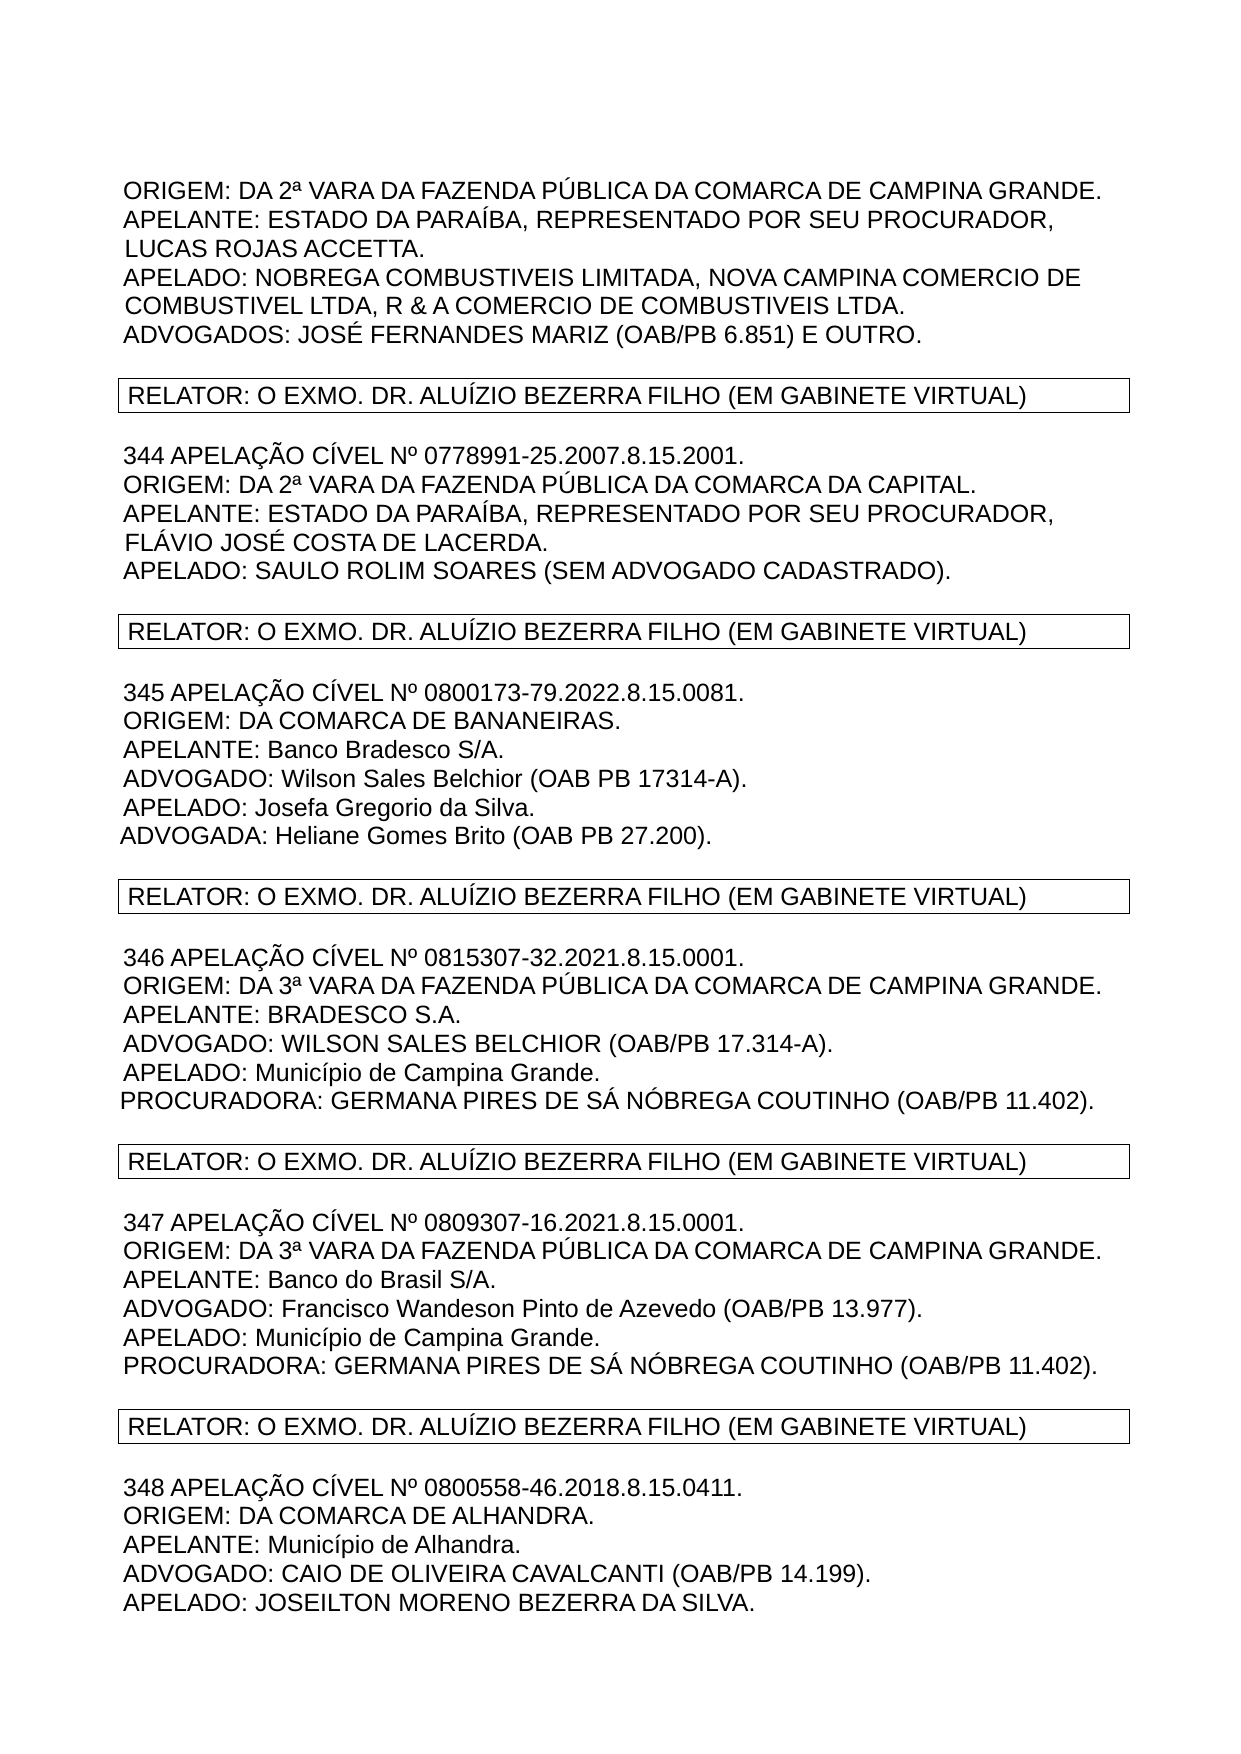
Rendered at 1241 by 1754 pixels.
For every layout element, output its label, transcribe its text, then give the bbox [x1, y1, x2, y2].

text APELADO: JOSEILTON MORENO BEZERRA DA SILVA. [123, 1588, 1122, 1616]
text ORIGEM: DA 3ª VARA DA FAZENDA PÚBLICA DA COMARCA DE CAMPINA GRANDE. [123, 1236, 1122, 1265]
text RELATOR: O EXMO. DR. ALUÍZIO BEZERRA FILHO (EM GABINETE VIRTUAL) [119, 615, 1129, 648]
text ORIGEM: DA 2ª VARA DA FAZENDA PÚBLICA DA COMARCA DE CAMPINA GRANDE. [123, 176, 1122, 205]
text ADVOGADA: Heliane Gomes Brito (OAB PB 27.200). [119, 821, 1122, 850]
text ORIGEM: DA COMARCA DE BANANEIRAS. [123, 706, 1122, 735]
text APELANTE: BRADESCO S.A. [123, 1000, 1122, 1029]
text APELADO: Município de Campina Grande. [123, 1058, 1122, 1086]
text ADVOGADO: WILSON SALES BELCHIOR (OAB/PB 17.314-A). [123, 1029, 1122, 1058]
text RELATOR: O EXMO. DR. ALUÍZIO BEZERRA FILHO (EM GABINETE VIRTUAL) [119, 1145, 1129, 1178]
text APELADO: NOBREGA COMBUSTIVEIS LIMITADA, NOVA CAMPINA COMERCIO DE COMBUSTIVEL LTDA, R & A COMERCIO DE COMBUSTIVEIS LTDA. [123, 263, 1122, 320]
text PROCURADORA: GERMANA PIRES DE SÁ NÓBREGA COUTINHO (OAB/PB 11.402). [119, 1086, 1122, 1115]
text APELANTE: ESTADO DA PARAÍBA, REPRESENTADO POR SEU PROCURADOR, LUCAS ROJAS ACCETTA. [123, 205, 1122, 263]
text PROCURADORA: GERMANA PIRES DE SÁ NÓBREGA COUTINHO (OAB/PB 11.402). [123, 1351, 1122, 1380]
text 344 APELAÇÃO CÍVEL Nº 0778991-25.2007.8.15.2001. [123, 441, 1122, 470]
text APELANTE: ESTADO DA PARAÍBA, REPRESENTADO POR SEU PROCURADOR, FLÁVIO JOSÉ COSTA DE LACERDA. [123, 499, 1122, 556]
text 346 APELAÇÃO CÍVEL Nº 0815307-32.2021.8.15.0001. [123, 943, 1122, 971]
text APELADO: Município de Campina Grande. [123, 1323, 1122, 1351]
text ADVOGADOS: JOSÉ FERNANDES MARIZ (OAB/PB 6.851) E OUTRO. [123, 320, 1122, 349]
text ORIGEM: DA 2ª VARA DA FAZENDA PÚBLICA DA COMARCA DA CAPITAL. [123, 470, 1122, 499]
text 348 APELAÇÃO CÍVEL Nº 0800558-46.2018.8.15.0411. [123, 1473, 1122, 1501]
text RELATOR: O EXMO. DR. ALUÍZIO BEZERRA FILHO (EM GABINETE VIRTUAL) [119, 379, 1129, 412]
text APELANTE: Banco Bradesco S/A. [123, 735, 1122, 764]
text 347 APELAÇÃO CÍVEL Nº 0809307-16.2021.8.15.0001. [123, 1208, 1122, 1236]
text ADVOGADO: Francisco Wandeson Pinto de Azevedo (OAB/PB 13.977). [123, 1294, 1122, 1323]
text APELANTE: Município de Alhandra. [123, 1530, 1122, 1559]
text APELANTE: Banco do Brasil S/A. [123, 1265, 1122, 1294]
text RELATOR: O EXMO. DR. ALUÍZIO BEZERRA FILHO (EM GABINETE VIRTUAL) [119, 880, 1129, 913]
text APELADO: SAULO ROLIM SOARES (SEM ADVOGADO CADASTRADO). [123, 556, 1122, 585]
text ADVOGADO: CAIO DE OLIVEIRA CAVALCANTI (OAB/PB 14.199). [123, 1559, 1122, 1588]
text ADVOGADO: Wilson Sales Belchior (OAB PB 17314-A). [123, 764, 1122, 793]
text RELATOR: O EXMO. DR. ALUÍZIO BEZERRA FILHO (EM GABINETE VIRTUAL) [119, 1410, 1129, 1443]
text APELADO: Josefa Gregorio da Silva. [123, 793, 1122, 821]
text 345 APELAÇÃO CÍVEL Nº 0800173-79.2022.8.15.0081. [123, 678, 1122, 706]
text ORIGEM: DA COMARCA DE ALHANDRA. [123, 1501, 1122, 1530]
text ORIGEM: DA 3ª VARA DA FAZENDA PÚBLICA DA COMARCA DE CAMPINA GRANDE. [123, 971, 1122, 1000]
